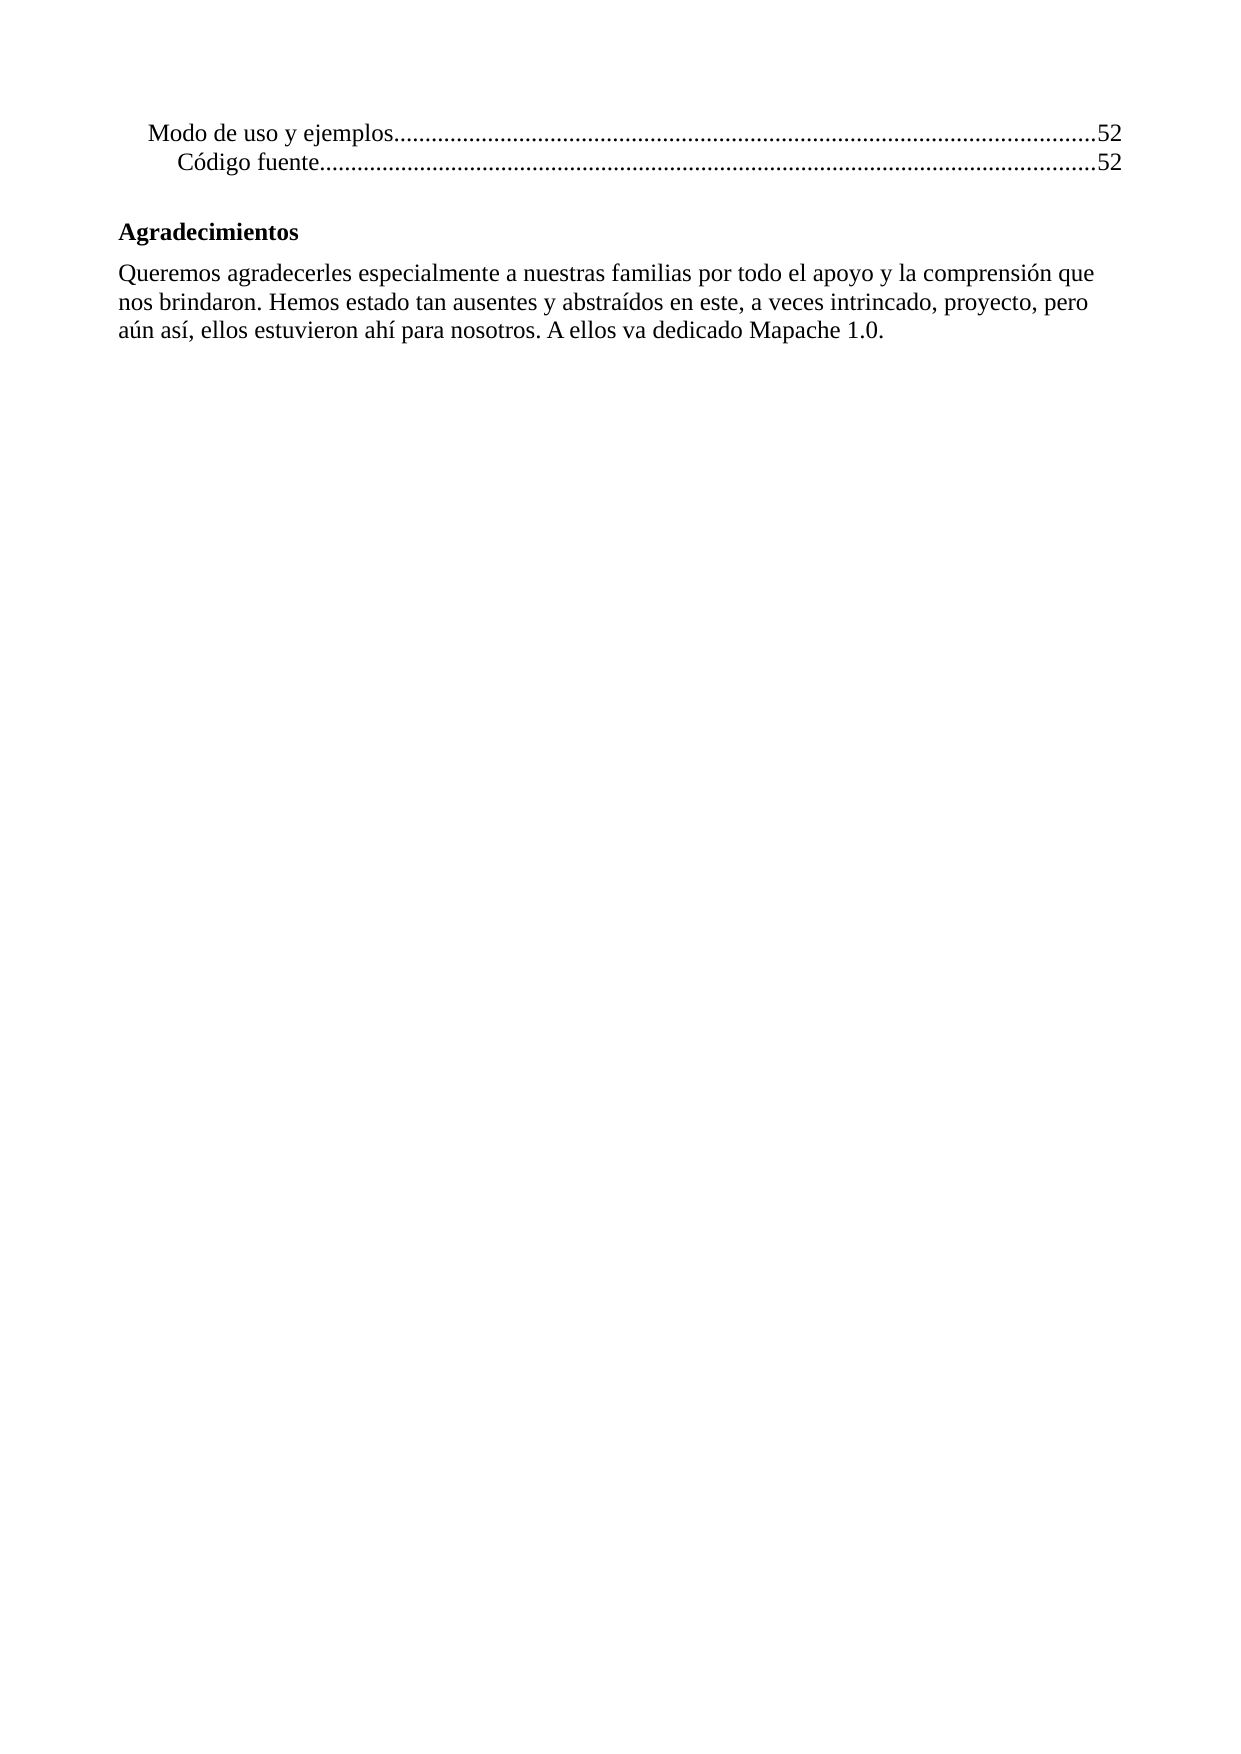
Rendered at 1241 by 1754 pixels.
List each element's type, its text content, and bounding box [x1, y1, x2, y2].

text Código fuente 52 [177, 147, 1122, 176]
text Agradecimientos [118, 217, 1122, 246]
text Queremos agradecerles especialmente a nuestras familias por todo el apoyo y la comprensión que nos brindaron. Hemos estado tan ausentes y abstraídos en este, a veces intrincado, proyecto, pero aún así, ellos estuvieron ahí para nosotros. A ellos va dedicado Mapache 1.0. [118, 258, 1122, 344]
text Modo de uso y ejemplos 52 [148, 118, 1122, 147]
